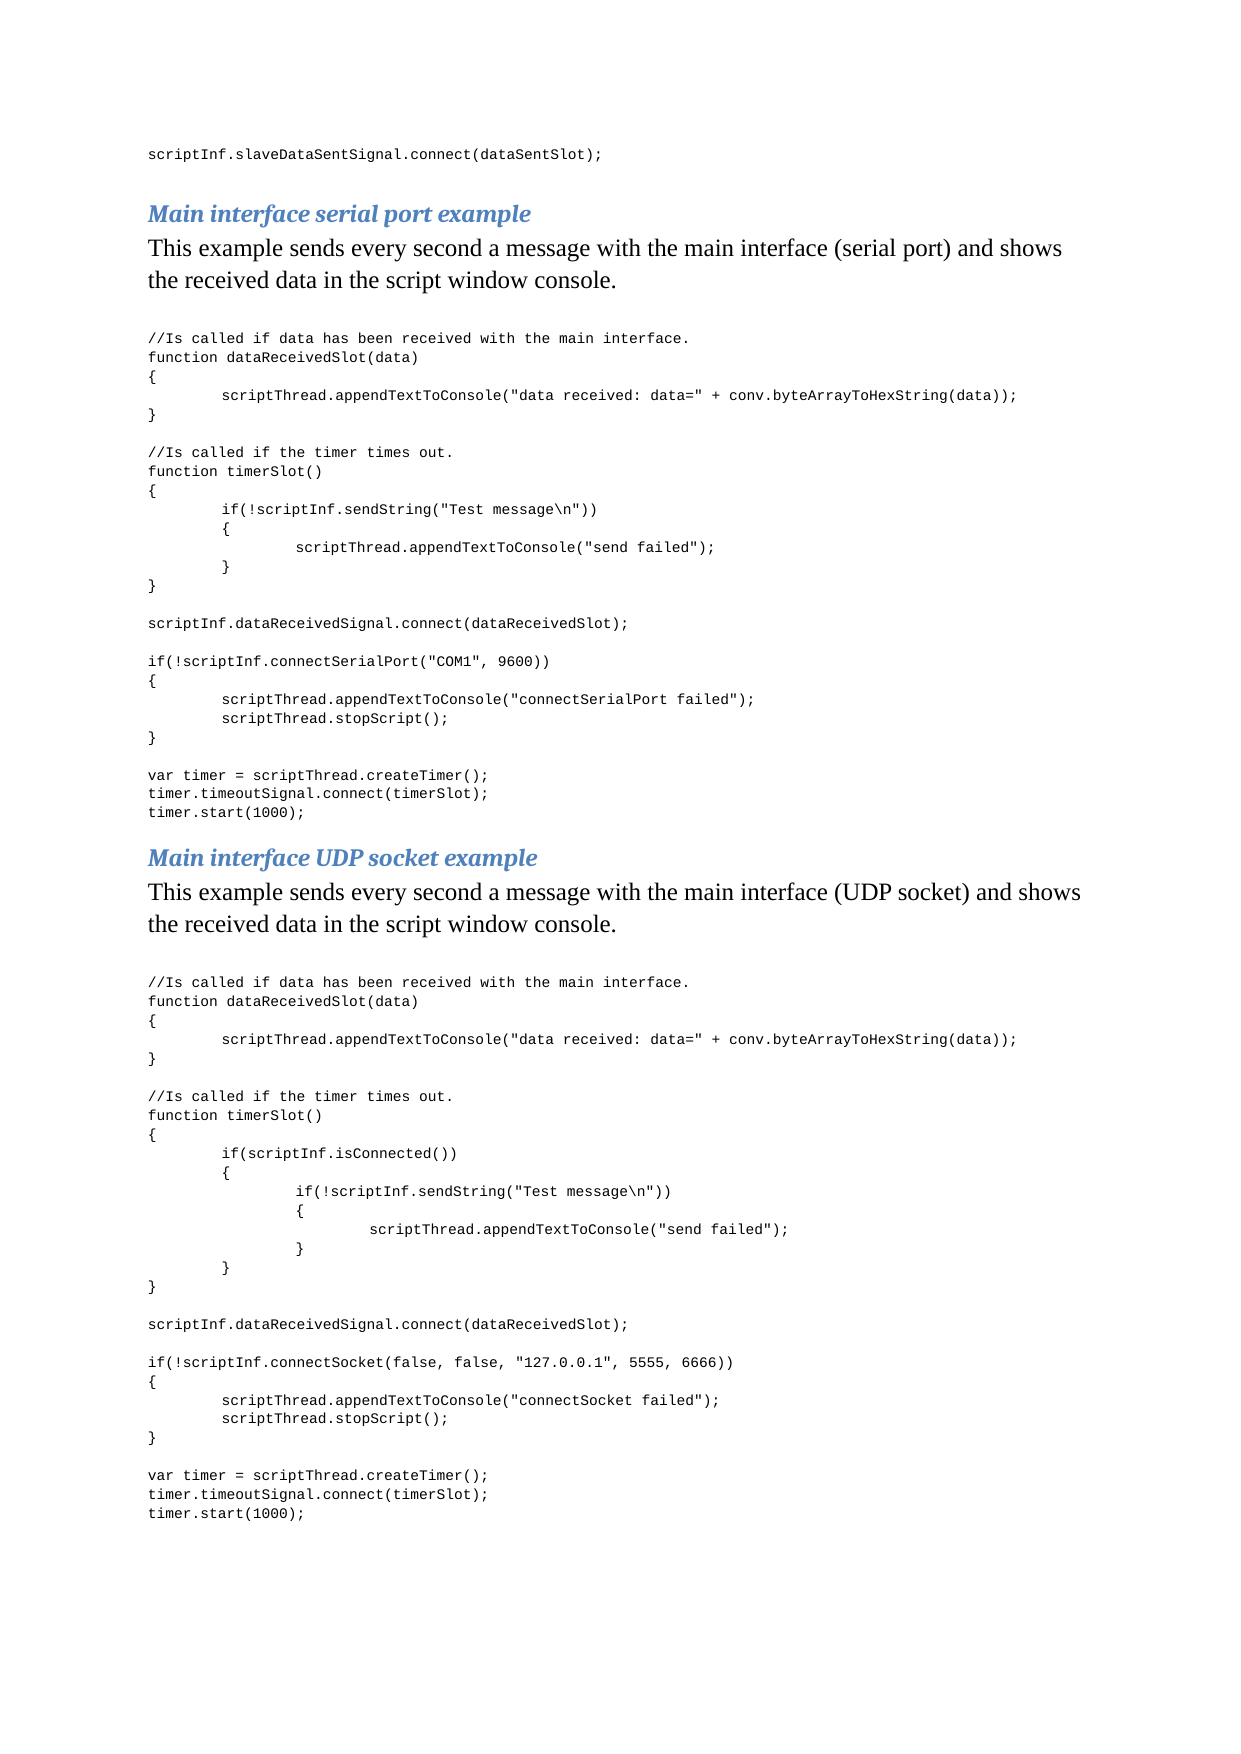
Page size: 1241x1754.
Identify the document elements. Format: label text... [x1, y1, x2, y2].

text { [148, 521, 1093, 538]
text //Is called if the timer times out. [148, 1089, 1093, 1106]
text } [148, 1260, 1093, 1277]
text scriptThread.appendTextToConsole("data received: data=" + conv.byteArrayToHexString(data)); [148, 388, 1093, 405]
text } [148, 559, 1093, 576]
text function timerSlot() [148, 464, 1093, 481]
text if(!scriptInf.connectSerialPort("COM1", 9600)) [148, 654, 1093, 671]
text scriptThread.appendTextToConsole("data received: data=" + conv.byteArrayToHexString(data)); [148, 1032, 1093, 1049]
text scriptThread.appendTextToConsole("connectSocket failed"); [148, 1393, 1093, 1409]
text timer.start(1000); [148, 1506, 1093, 1523]
text timer.timeoutSignal.connect(timerSlot); [148, 1487, 1093, 1504]
text { [148, 1374, 1093, 1390]
text scriptThread.appendTextToConsole("send failed"); [148, 540, 1093, 557]
text timer.timeoutSignal.connect(timerSlot); [148, 787, 1093, 803]
text } [148, 1241, 1093, 1258]
text } [148, 1279, 1093, 1296]
text if(!scriptInf.connectSocket(false, false, "127.0.0.1", 5555, 6666)) [148, 1355, 1093, 1371]
text { [148, 483, 1093, 500]
text function timerSlot() [148, 1108, 1093, 1125]
text { [148, 673, 1093, 689]
text //Is called if data has been received with the main interface. [148, 976, 1093, 992]
text } [148, 1051, 1093, 1068]
text scriptThread.appendTextToConsole("connectSerialPort failed"); [148, 692, 1093, 708]
text scriptInf.dataReceivedSignal.connect(dataReceivedSlot); [148, 616, 1093, 633]
text scriptThread.stopScript(); [148, 711, 1093, 727]
text { [148, 1013, 1093, 1030]
text scriptThread.appendTextToConsole("send failed"); [148, 1222, 1093, 1239]
text This example sends every second a message with the main interface (serial port) and shows the received data in the script window console. [148, 233, 1093, 294]
text function dataReceivedSlot(data) [148, 994, 1093, 1011]
text { [148, 1165, 1093, 1182]
text if(!scriptInf.sendString("Test message\n")) [148, 1184, 1093, 1201]
text scriptThread.stopScript(); [148, 1412, 1093, 1428]
text scriptInf.dataReceivedSignal.connect(dataReceivedSlot); [148, 1317, 1093, 1333]
text { [148, 1203, 1093, 1220]
text var timer = scriptThread.createTimer(); [148, 768, 1093, 784]
text } [148, 578, 1093, 595]
text } [148, 407, 1093, 424]
text //Is called if the timer times out. [148, 445, 1093, 462]
subtitle Main interface serial port example [148, 199, 1093, 228]
text //Is called if data has been received with the main interface. [148, 332, 1093, 348]
text if(scriptInf.isConnected()) [148, 1146, 1093, 1163]
text function dataReceivedSlot(data) [148, 351, 1093, 367]
text if(!scriptInf.sendString("Test message\n")) [148, 502, 1093, 519]
text { [148, 369, 1093, 386]
text timer.start(1000); [148, 806, 1093, 822]
text var timer = scriptThread.createTimer(); [148, 1468, 1093, 1485]
text scriptInf.slaveDataSentSignal.connect(dataSentSlot); [148, 148, 1093, 164]
subtitle Main interface UDP socket example [148, 843, 1093, 872]
text { [148, 1127, 1093, 1144]
text This example sends every second a message with the main interface (UDP socket) and shows the received data in the script window console. [148, 877, 1093, 938]
text } [148, 1431, 1093, 1447]
text } [148, 730, 1093, 746]
